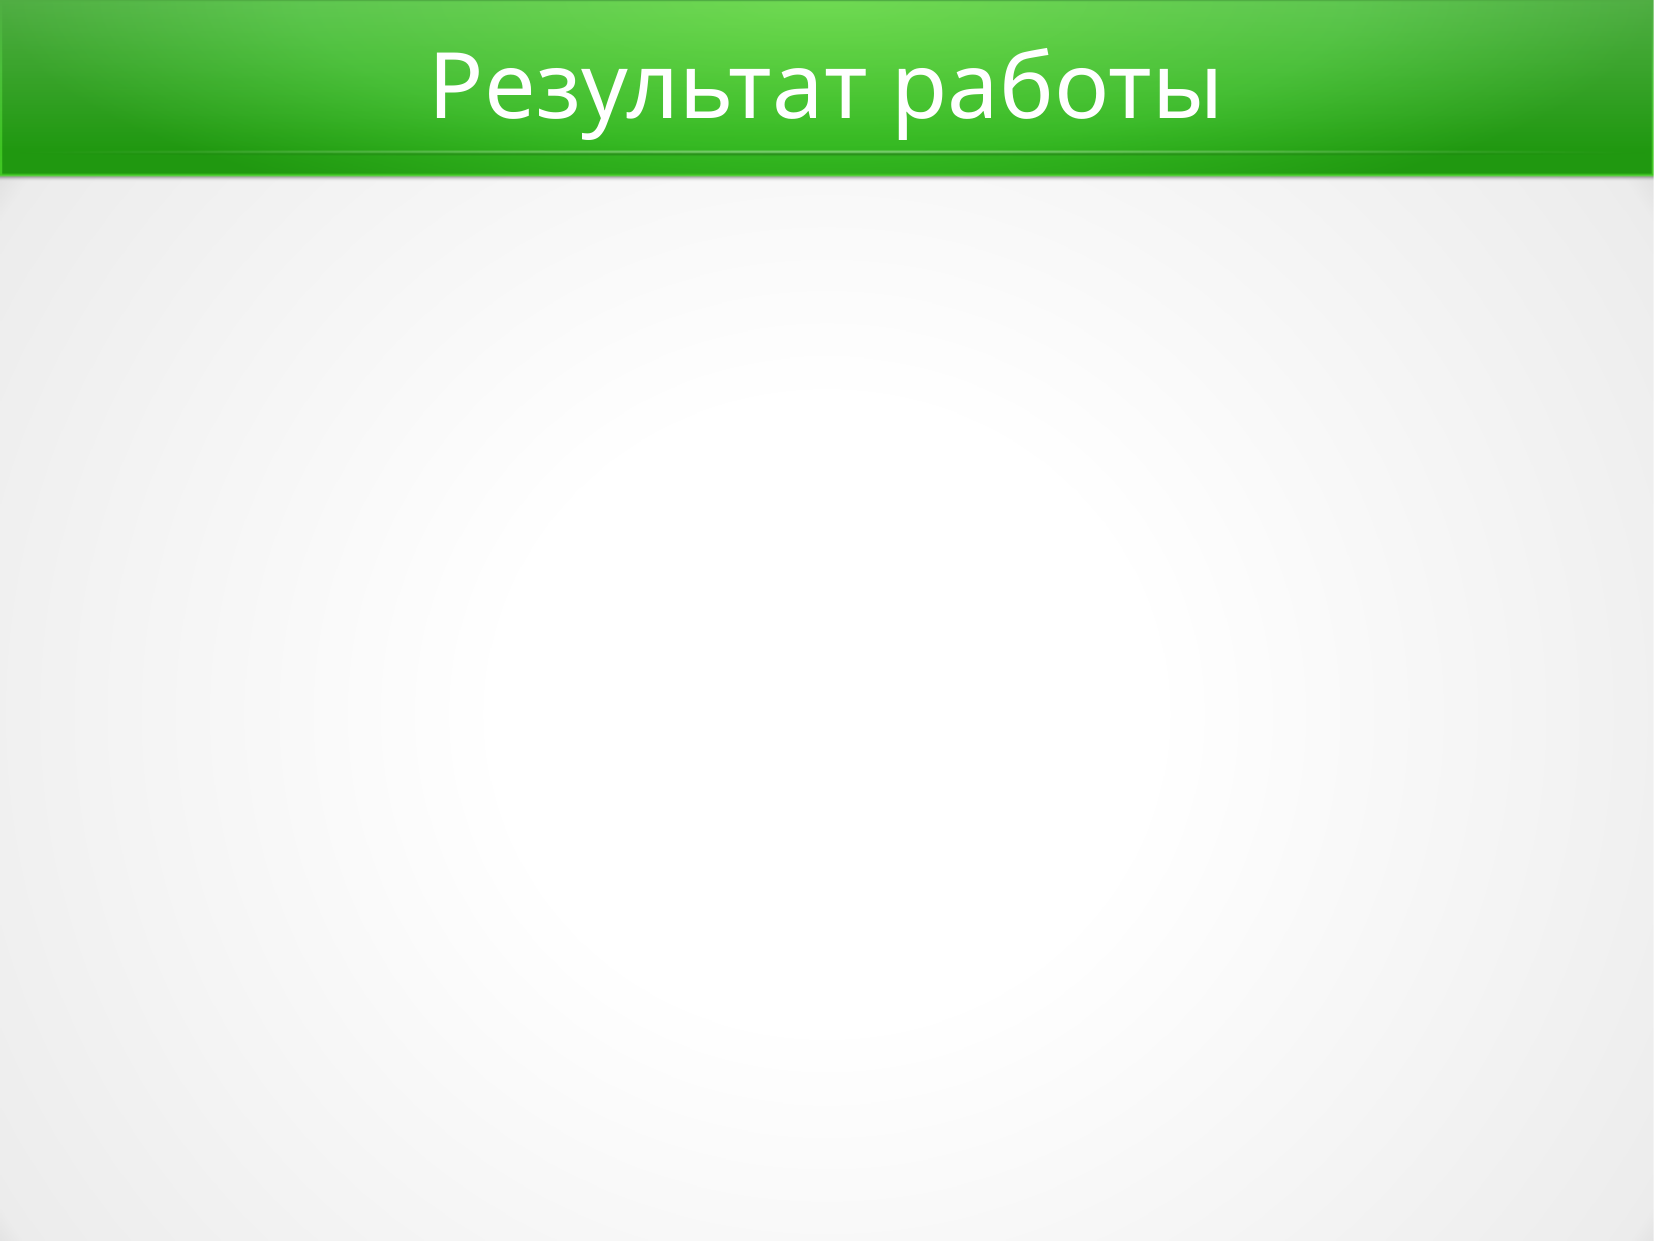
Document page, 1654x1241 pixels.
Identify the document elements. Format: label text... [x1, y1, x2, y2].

picture [0, 0, 1654, 1241]
title Результат работы [82, 11, 1571, 154]
